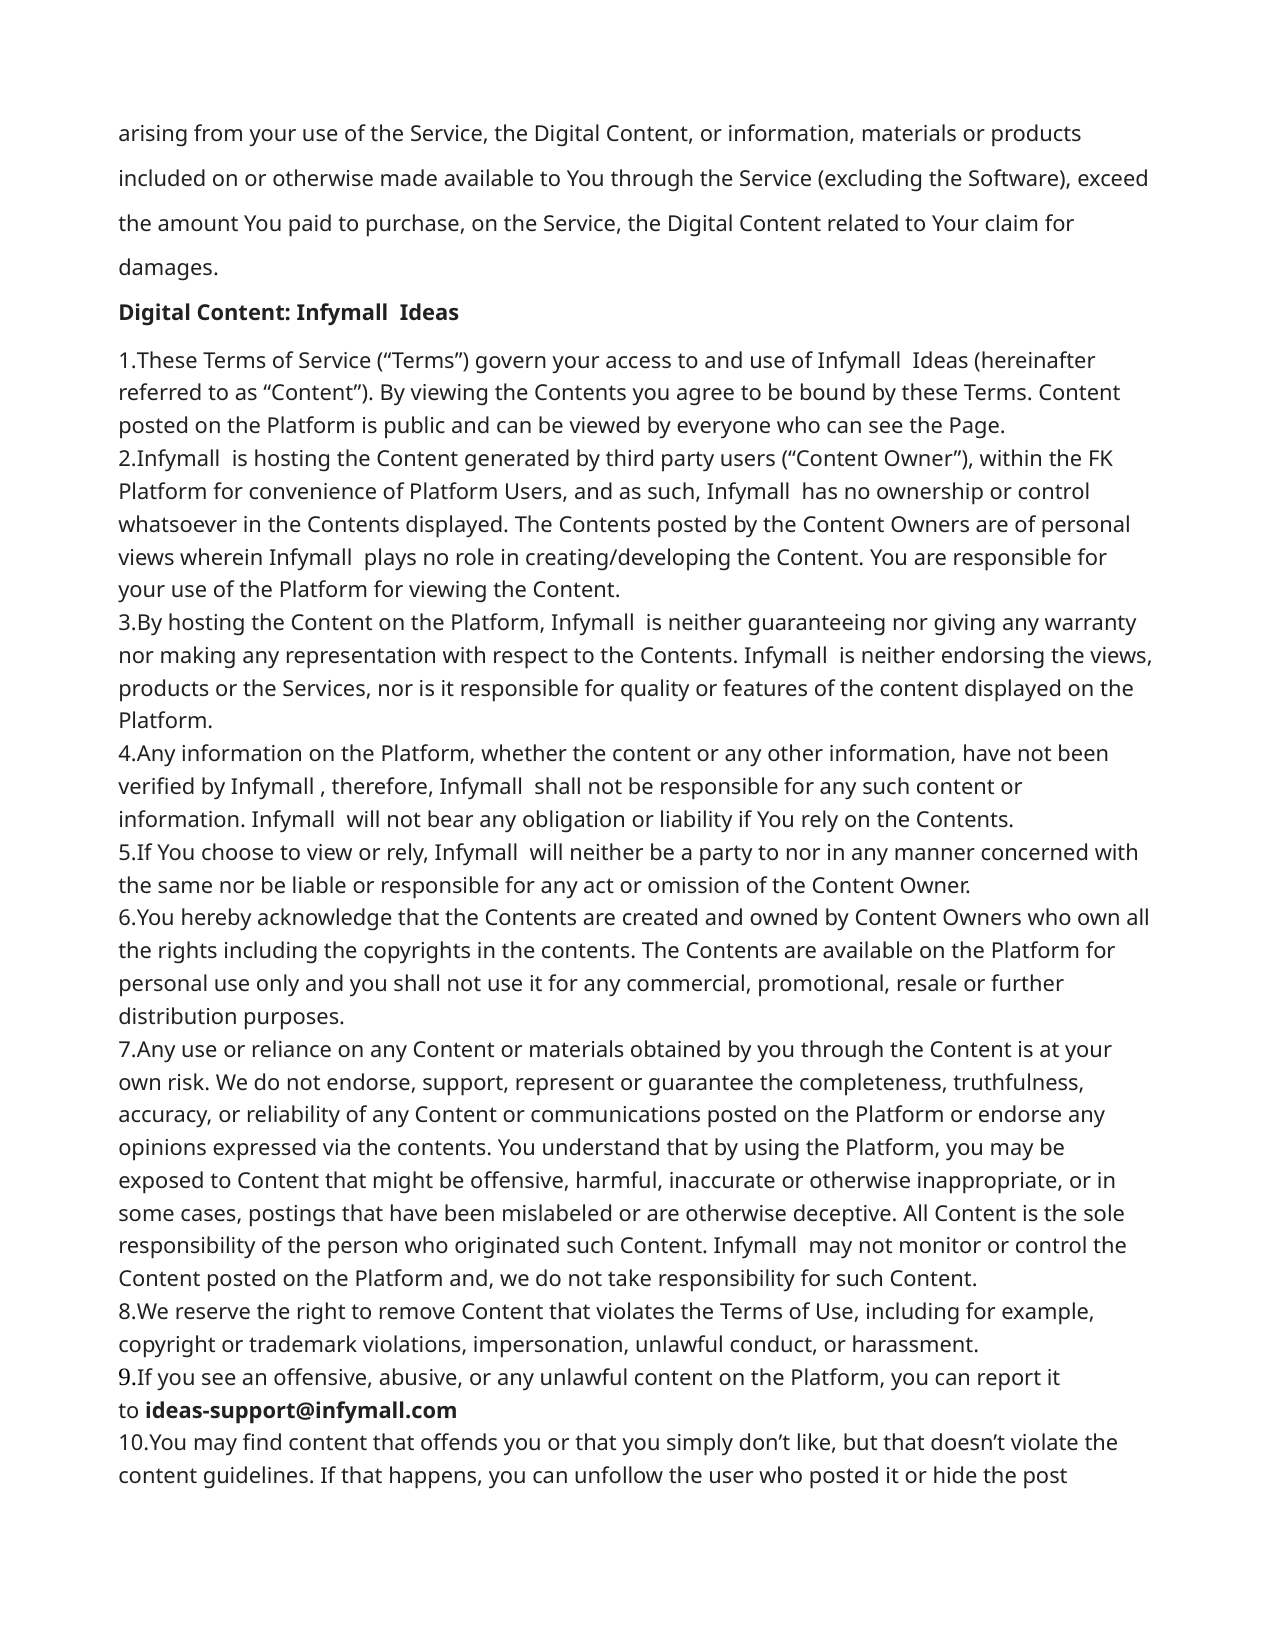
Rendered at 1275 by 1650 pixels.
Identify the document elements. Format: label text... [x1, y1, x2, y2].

list Infymall is hosting the Content generated by third party users (“Content Owner”), within the FK Platform for convenience of Platform Users, and as such, Infymall has no ownership or control whatsoever in the Contents displayed. The Contents posted by the Content Owners are of personal views wherein Infymall plays no role in creating/developing the Content. You are responsible for your use of the Platform for viewing the Content. [118, 440, 1157, 604]
list If you see an offensive, abusive, or any unlawful content on the Platform, you can report it to ideas-support@infymall.com [118, 1359, 1157, 1424]
list Any information on the Platform, whether the content or any other information, have not been verified by Infymall , therefore, Infymall shall not be responsible for any such content or information. Infymall will not bear any obligation or liability if You rely on the Contents. [118, 735, 1157, 834]
list You hereby acknowledge that the Contents are created and owned by Content Owners who own all the rights including the copyrights in the contents. The Contents are available on the Platform for personal use only and you shall not use it for any commercial, promotional, resale or further distribution purposes. [118, 899, 1157, 1031]
list Any use or reliance on any Content or materials obtained by you through the Content is at your own risk. We do not endorse, support, represent or guarantee the completeness, truthfulness, accuracy, or reliability of any Content or communications posted on the Platform or endorse any opinions expressed via the contents. You understand that by using the Platform, you may be exposed to Content that might be offensive, harmful, inaccurate or otherwise inappropriate, or in some cases, postings that have been mislabeled or are otherwise deceptive. All Content is the sole responsibility of the person who originated such Content. Infymall may not monitor or control the Content posted on the Platform and, we do not take responsibility for such Content. [118, 1031, 1157, 1293]
list You may find content that offends you or that you simply don’t like, but that doesn’t violate the content guidelines. If that happens, you can unfollow the user who posted it or hide the post [118, 1424, 1157, 1490]
list We reserve the right to remove Content that violates the Terms of Use, including for example, copyright or trademark violations, impersonation, unlawful conduct, or harassment. [118, 1293, 1157, 1359]
list By hosting the Content on the Platform, Infymall is neither guaranteeing nor giving any warranty nor making any representation with respect to the Contents. Infymall is neither endorsing the views, products or the Services, nor is it responsible for quality or features of the content displayed on the Platform. [118, 604, 1157, 735]
text arising from your use of the Service, the Digital Content, or information, materials or products included on or otherwise made available to You through the Service (excluding the Software), exceed the amount You paid to purchase, on the Service, the Digital Content related to Your claim for damages. [118, 118, 1157, 282]
list If You choose to view or rely, Infymall will neither be a party to nor in any manner concerned with the same nor be liable or responsible for any act or omission of the Content Owner. [118, 834, 1157, 899]
list These Terms of Service (“Terms”) govern your access to and use of Infymall Ideas (hereinafter referred to as “Content”). By viewing the Contents you agree to be bound by these Terms. Content posted on the Platform is public and can be viewed by everyone who can see the Page. [118, 342, 1157, 440]
text Digital Content: Infymall Ideas [118, 297, 1157, 327]
